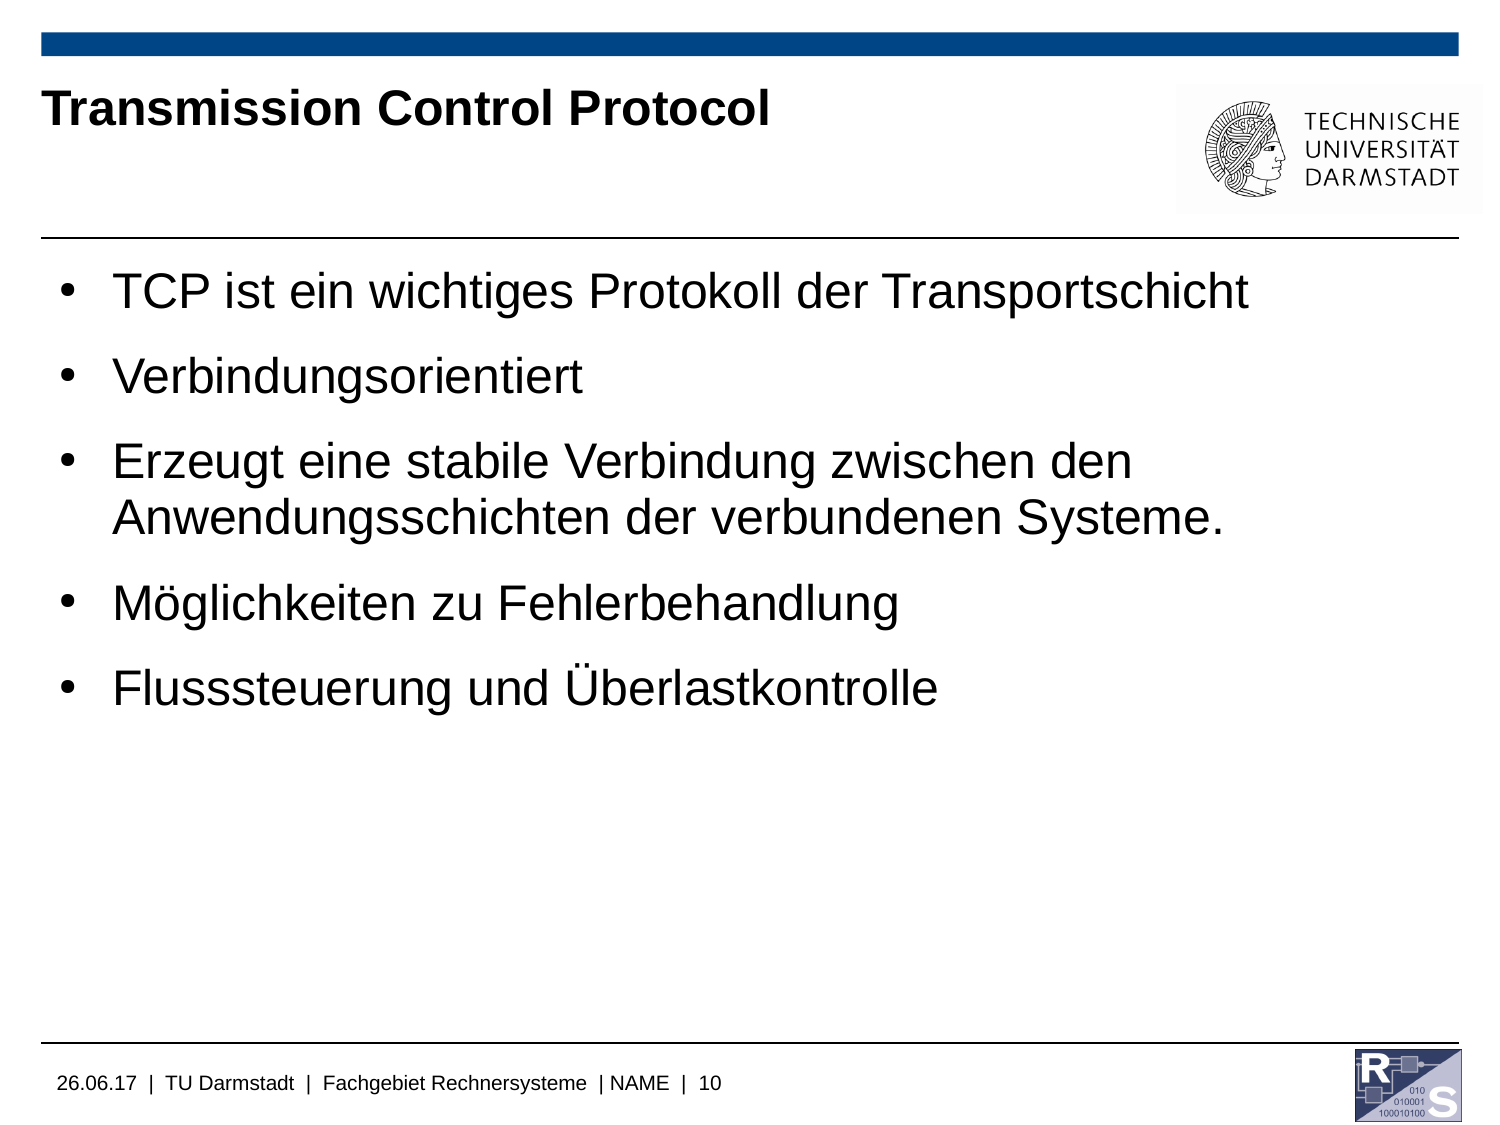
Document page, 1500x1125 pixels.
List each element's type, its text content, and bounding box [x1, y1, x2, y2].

picture [1355, 1049, 1462, 1122]
list TCP ist ein wichtiges Protokoll der Transportschicht Verbindungsorientiert Erzeugt eine stabile Verbindung zwischen den Anwendungsschichten der verbundenen Systeme. Möglichkeiten zu Fehlerbehandlung Flusssteuerung und Überlastkontrolle [41, 263, 1455, 1032]
title Transmission Control Protocol [41, 32, 1131, 183]
